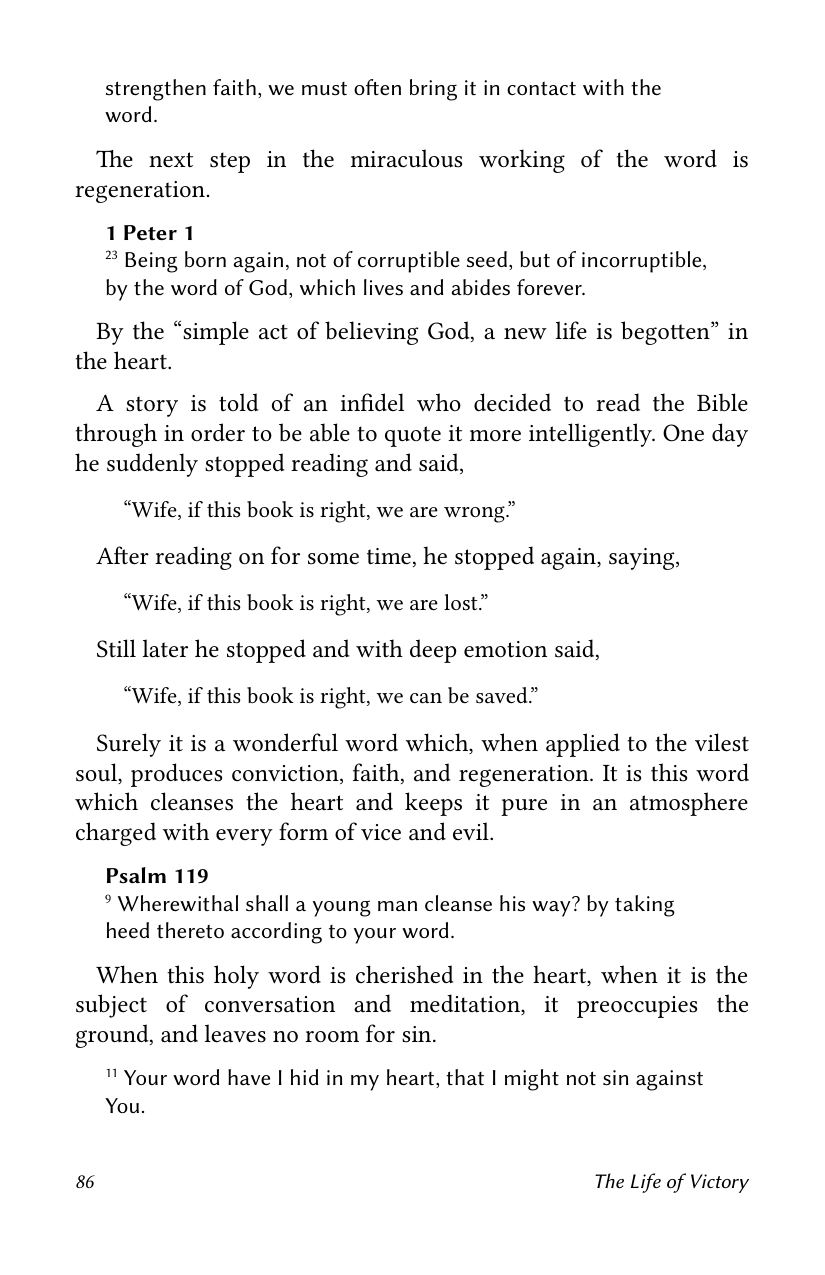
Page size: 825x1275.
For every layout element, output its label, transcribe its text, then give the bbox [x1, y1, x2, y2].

text “Wife, if this book is right, we can be saved.” [105, 683, 720, 709]
text A story is told of an infidel who decided to read the Bible through in order to be able to quote it more intelligently. One day he suddenly stopped reading and said, [75, 389, 750, 477]
text 23 Being born again, not of corruptible seed, but of incorruptible, by the word of God, which lives and abides forever. [105, 247, 720, 301]
text 1 Peter 1 [105, 219, 750, 246]
text Still later he stopped and with deep emotion said, [75, 635, 750, 664]
text Psalm 119 [105, 863, 750, 889]
text “Wife, if this book is right, we are lost.” [105, 590, 720, 616]
text 9 Wherewithal shall a young man cleanse his way? by taking heed thereto according to your word. [105, 891, 720, 944]
text When this holy word is cherished in the heart, when it is the subject of conversation and meditation, it preoccupies the ground, and leaves no room for sin. [75, 961, 750, 1049]
text strengthen faith, we must often bring it in contact with the word. [105, 75, 720, 128]
text “Wife, if this book is right, we are wrong.” [105, 497, 720, 523]
text Surely it is a wonderful word which, when applied to the vilest soul, produces conviction, faith, and regeneration. It is this word which cleanses the heart and keeps it pure in an atmosphere charged with every form of vice and evil. [75, 729, 750, 847]
text 11 Your word have I hid in my heart, that I might not sin against You. [105, 1065, 720, 1119]
text By the “simple act of believing God, a new life is begotten” in the heart. [75, 317, 750, 375]
text After reading on for some time, he stopped again, saying, [75, 542, 750, 571]
text The next step in the miraculous working of the word is regeneration. [75, 145, 750, 203]
